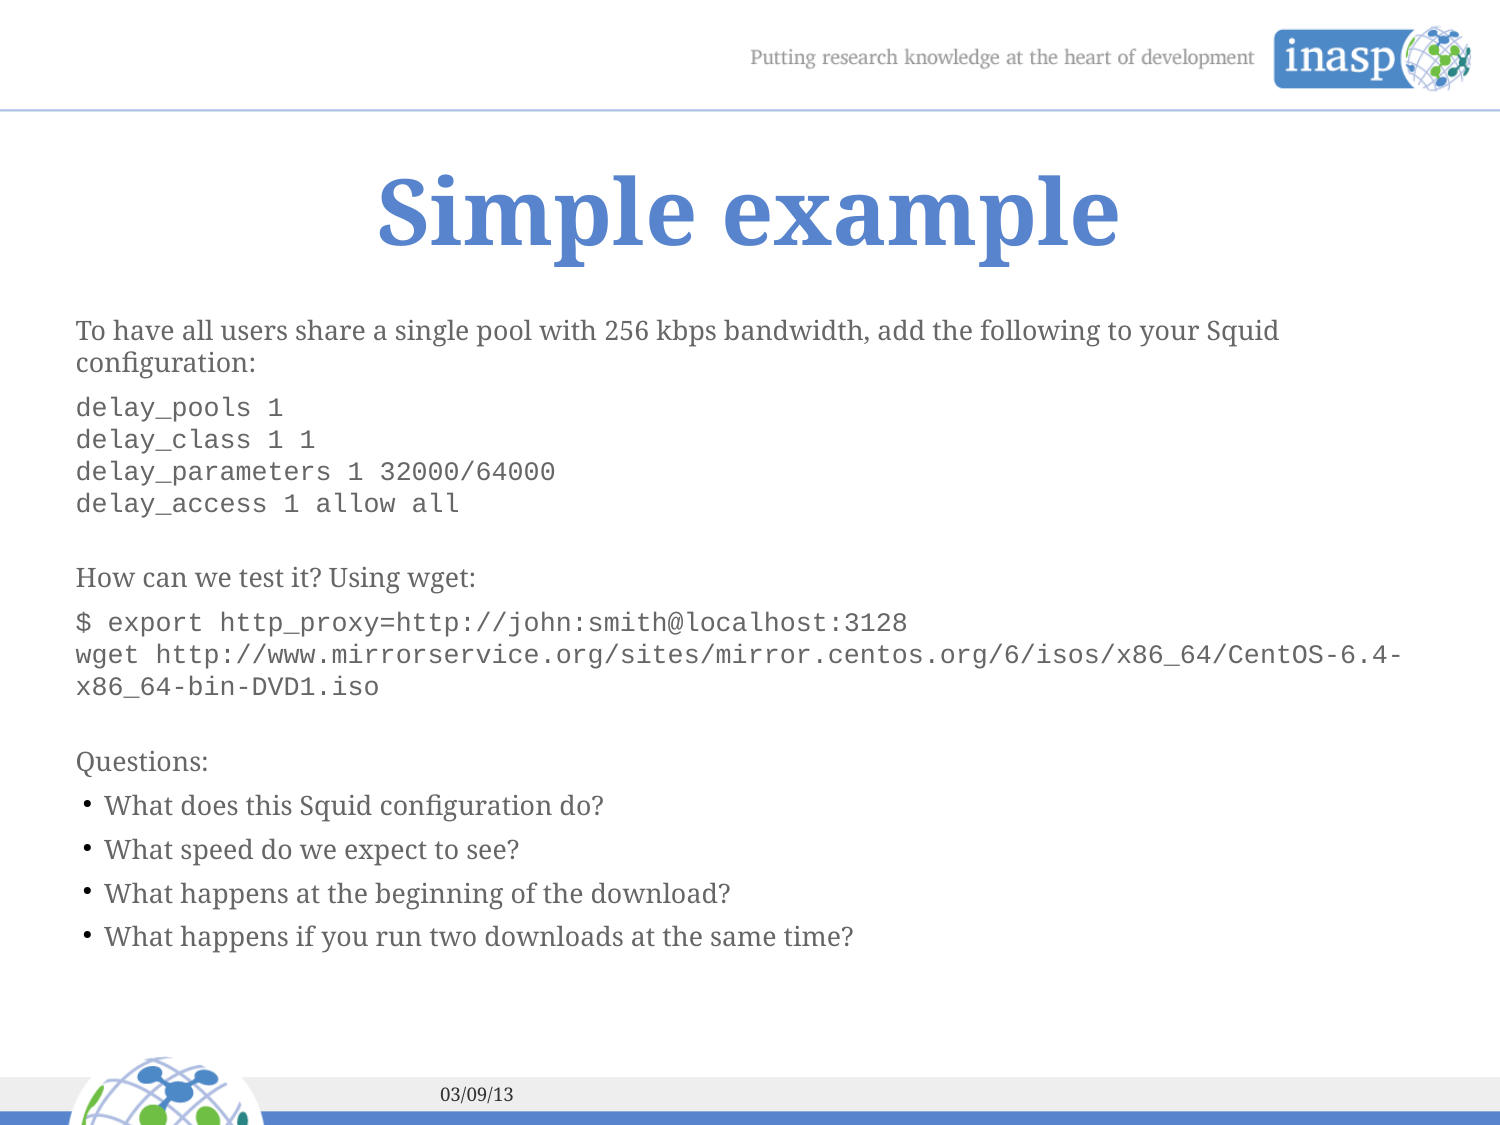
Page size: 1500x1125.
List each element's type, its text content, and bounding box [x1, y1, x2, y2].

list To have all users share a single pool with 256 kbps bandwidth, add the following to your Squid configuration: delay_pools 1 delay_class 1 1 delay_parameters 1 32000/64000 delay_access 1 allow all How can we test it? Using wget: $ export http_proxy=http://john:smith@localhost:3128 wget http://www.mirrorservice.org/sites/mirror.centos.org/6/isos/x86_64/CentOS-6.4-x86_64-bin-DVD1.iso Questions: What does this Squid configuration do? What speed do we expect to see? What happens at the beginning of the download? What happens if you run two downloads at the same time? [75, 313, 1426, 967]
picture [0, 0, 1500, 1125]
title Simple example [75, 129, 1426, 313]
